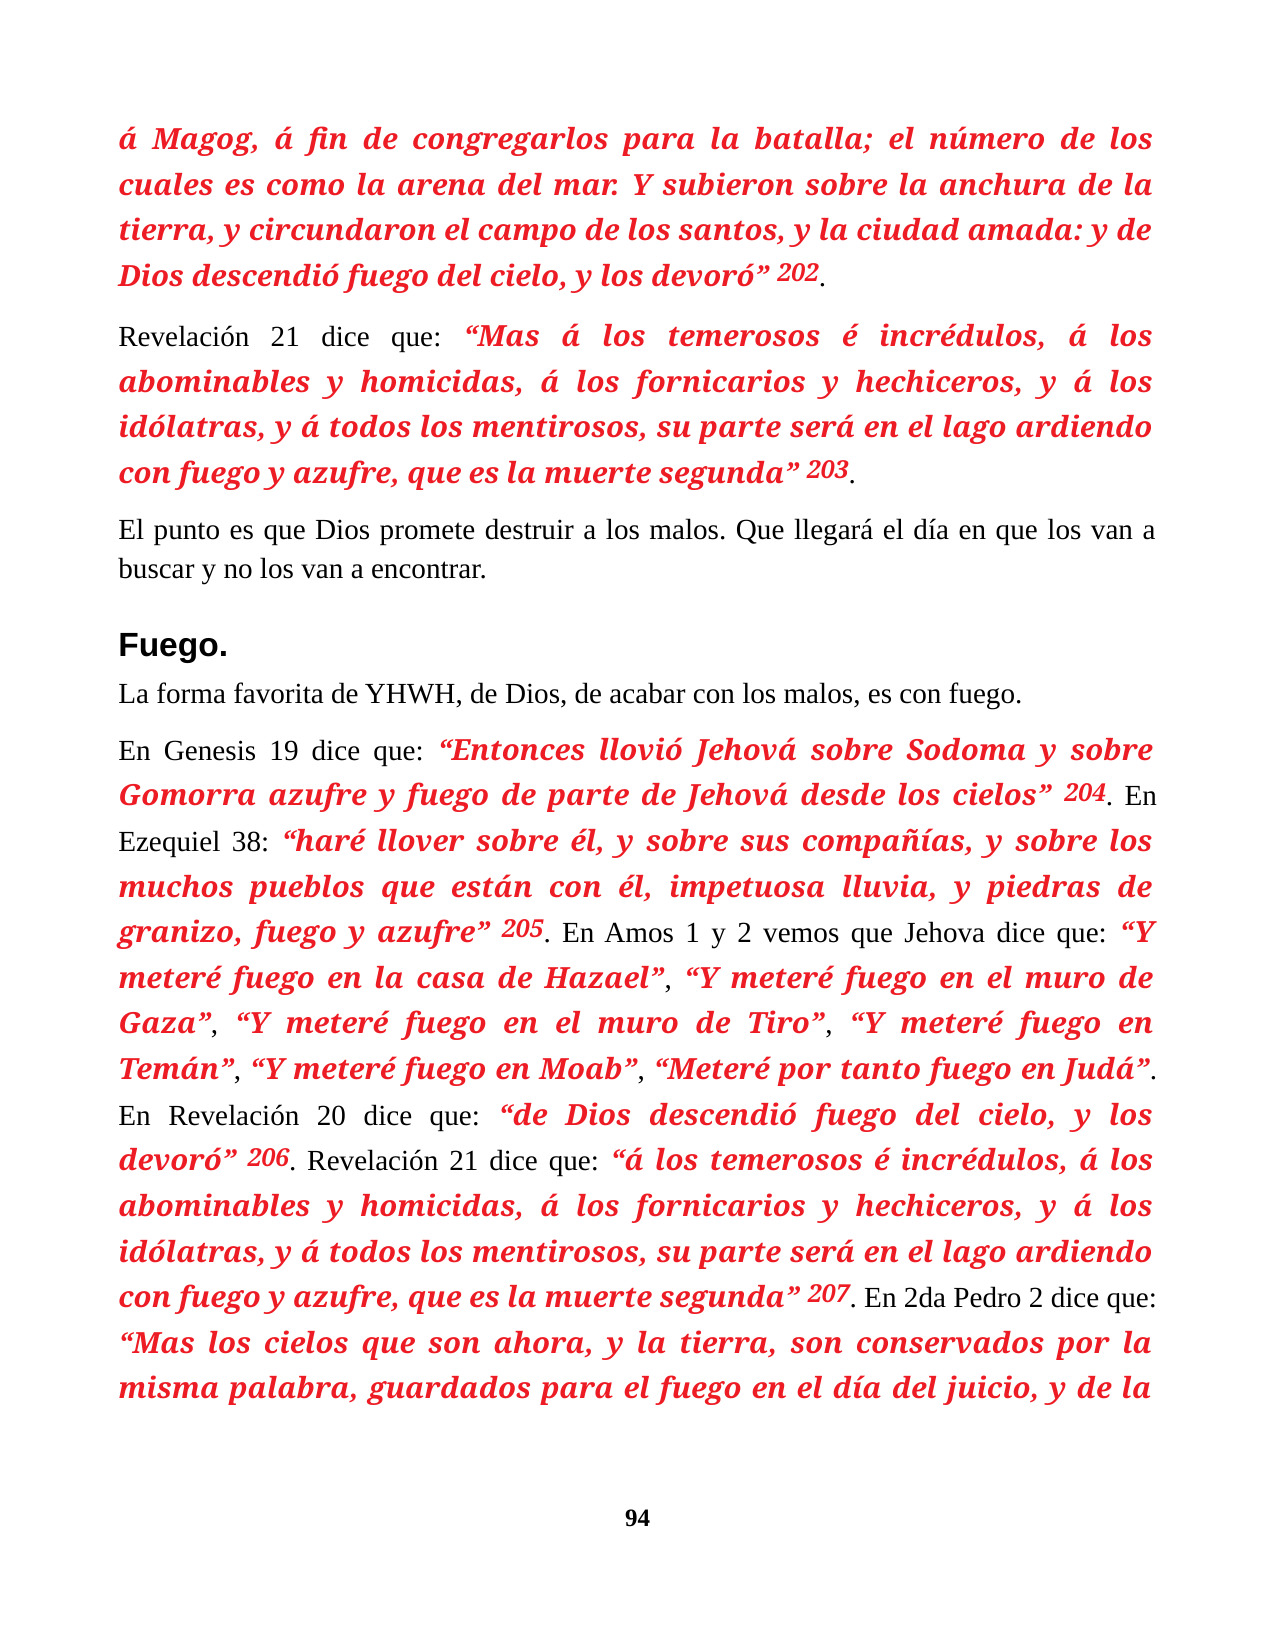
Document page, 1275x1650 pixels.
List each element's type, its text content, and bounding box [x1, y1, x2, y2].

text La forma favorita de YHWH, de Dios, de acabar con los malos, es con fuego. [118, 676, 1157, 709]
text El punto es que Dios promete destruir a los malos. Que llegará el día en que los van a buscar y no los van a encontrar. [118, 512, 1157, 584]
text á Magog, á fin de congregarlos para la batalla; el número de los cuales es como la arena del mar. Y subieron sobre la anchura de la tierra, y circundaron el campo de los santos, y la ciudad amada: y de Dios descendió fuego del cielo, y los devoró” . [118, 118, 1157, 295]
text Revelación 21 dice que: “Mas á los temerosos é incrédulos, á los abominables y homicidas, á los fornicarios y hechiceros, y á los idólatras, y á todos los mentirosos, su parte será en el lago ardiendo con fuego y azufre, que es la muerte segunda” . [118, 315, 1157, 492]
text En Genesis 19 dice que: “Entonces llovió Jehová sobre Sodoma y sobre Gomorra azufre y fuego de parte de Jehová desde los cielos” . En Ezequiel 38: “haré llover sobre él, y sobre sus compañías, y sobre los muchos pueblos que están con él, impetuosa lluvia, y piedras de granizo, fuego y azufre” . En Amos 1 y 2 vemos que Jehova dice que: “Y meteré fuego en la casa de Hazael”, “Y meteré fuego en el muro de Gaza”, “Y meteré fuego en el muro de Tiro”, “Y meteré fuego en Temán”, “Y meteré fuego en Moab”, “Meteré por tanto fuego en Judá”. En Revelación 20 dice que: “de Dios descendió fuego del cielo, y los devoró” . Revelación 21 dice que: “á los temerosos é incrédulos, á los abominables y homicidas, á los fornicarios y hechiceros, y á los idólatras, y á todos los mentirosos, su parte será en el lago ardiendo con fuego y azufre, que es la muerte segunda” . En 2da Pedro 2 dice que: “Mas los cielos que son ahora, y la tierra, son conservados por la misma palabra, guardados para el fuego en el día del juicio, y de la [118, 729, 1157, 1407]
subtitle Fuego. [118, 625, 1157, 663]
